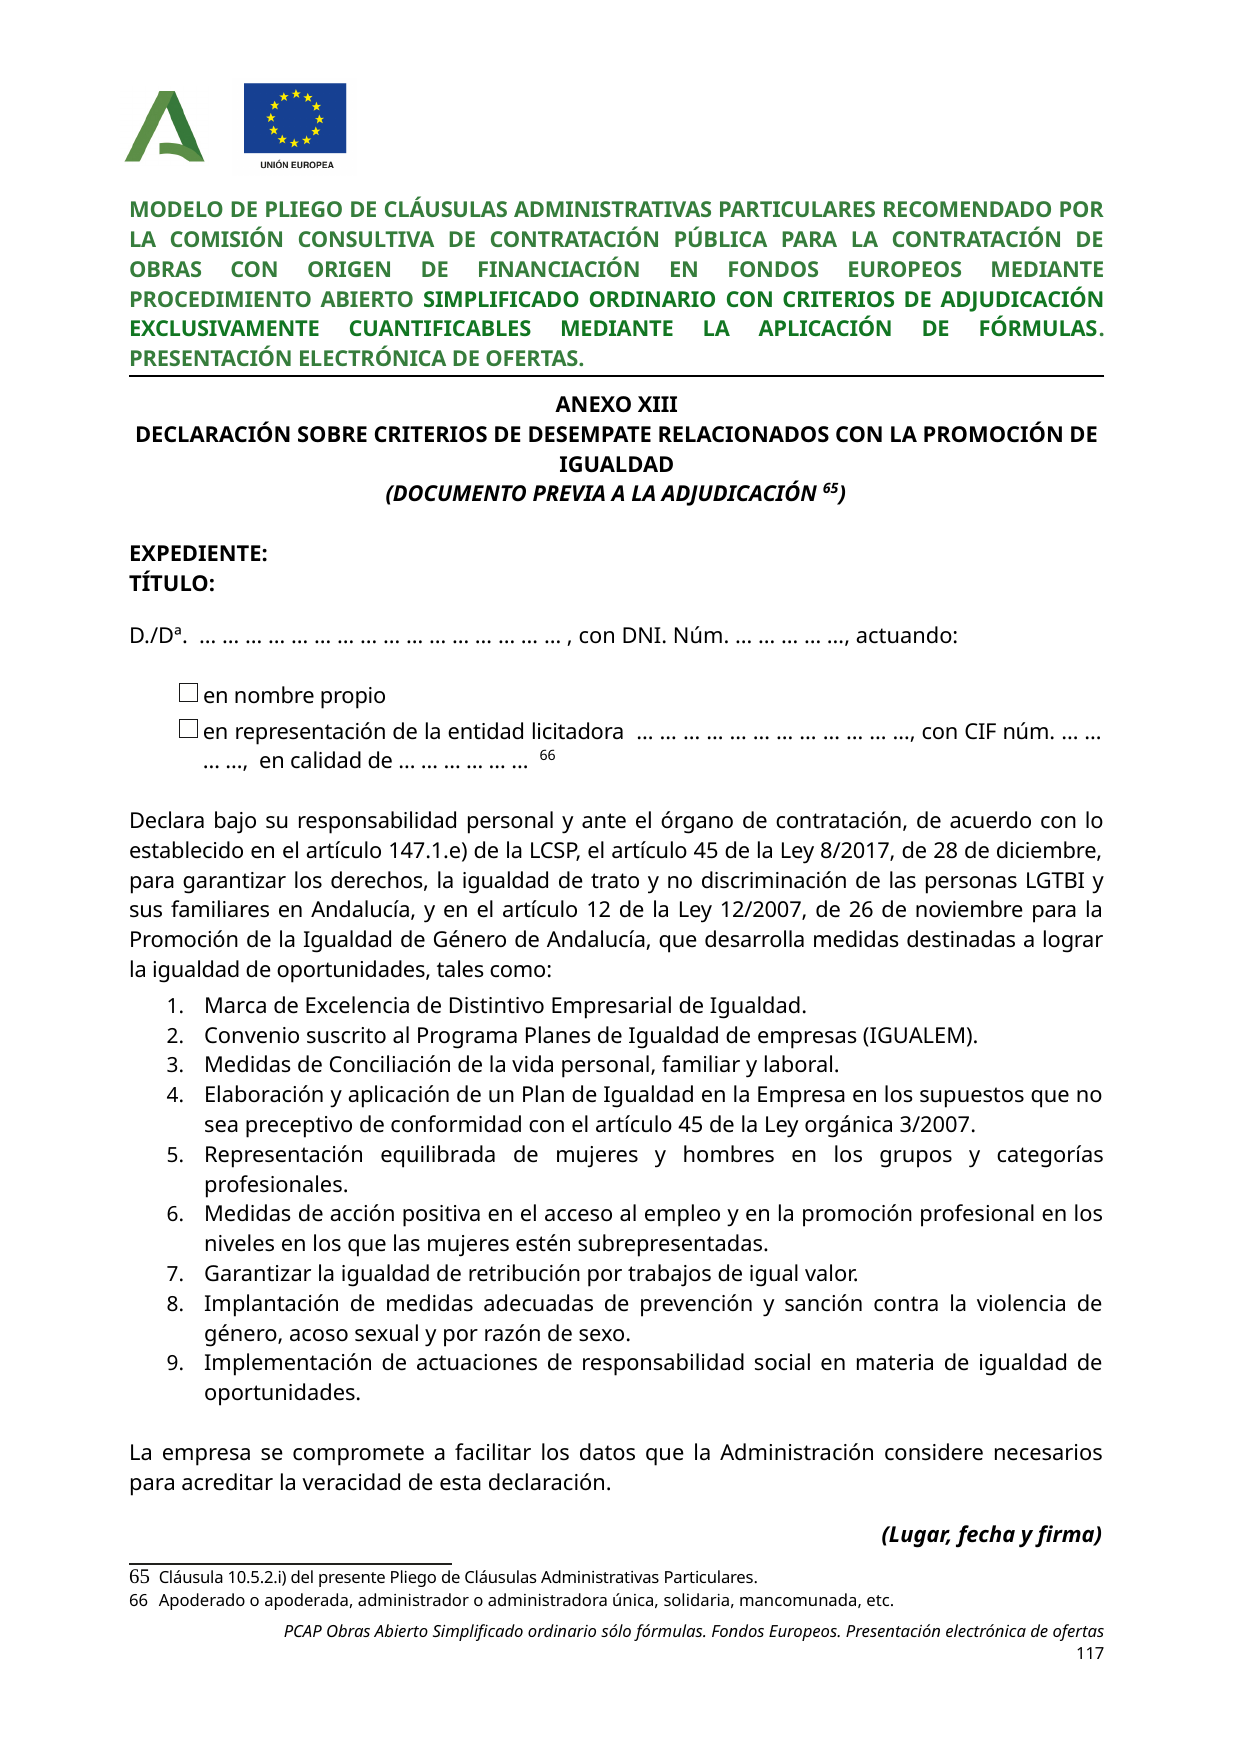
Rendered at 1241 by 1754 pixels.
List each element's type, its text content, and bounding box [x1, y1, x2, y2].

text ANEXO XIII [129, 389, 1104, 419]
list Garantizar la igualdad de retribución por trabajos de igual valor. [166, 1258, 1104, 1288]
text EXPEDIENTE: [129, 538, 1104, 568]
text La empresa se compromete a facilitar los datos que la Administración considere necesarios para acreditar la veracidad de esta declaración. [129, 1437, 1104, 1496]
list Medidas de Conciliación de la vida personal, familiar y laboral. [166, 1049, 1104, 1079]
text en representación de la entidad licitadora … … … … … … … … … … … …, con CIF núm. … … … …, en calidad de … … … … … … [203, 716, 1104, 775]
text en nombre propio [203, 680, 1104, 709]
text Declara bajo su responsabilidad personal y ante el órgano de contratación, de acuerdo con lo establecido en el artículo 147.1.e) de la LCSP, el artículo 45 de la Ley 8/2017, de 28 de diciembre, para garantizar los derechos, la igualdad de trato y no discriminación de las personas LGTBI y sus familiares en Andalucía, y en el artículo 12 de la Ley 12/2007, de 26 de noviembre para la Promoción de la Igualdad de Género de Andalucía, que desarrolla medidas destinadas a lograr la igualdad de oportunidades, tales como: [129, 805, 1104, 984]
text MODELO DE PLIEGO DE CLÁUSULAS ADMINISTRATIVAS PARTICULARES RECOMENDADO POR LA COMISIÓN CONSULTIVA DE CONTRATACIÓN PÚBLICA PARA LA CONTRATACIÓN DE OBRAS CON ORIGEN DE FINANCIACIÓN EN FONDOS EUROPEOS MEDIANTE PROCEDIMIENTO ABIERTO SIMPLIFICADO ORDINARIO CON CRITERIOS DE ADJUDICACIÓN EXCLUSIVAMENTE CUANTIFICABLES MEDIANTE LA APLICACIÓN DE FÓRMULAS. PRESENTACIÓN ELECTRÓNICA DE OFERTAS. [129, 194, 1104, 375]
list Convenio suscrito al Programa Planes de Igualdad de empresas (IGUALEM). [166, 1019, 1104, 1049]
picture [232, 78, 358, 176]
text TÍTULO: [129, 568, 1104, 597]
list Implementación de actuaciones de responsabilidad social en materia de igualdad de oportunidades. [166, 1347, 1104, 1407]
text DECLARACIÓN SOBRE CRITERIOS DE DESEMPATE RELACIONADOS CON LA PROMOCIÓN DE IGUALDAD [129, 419, 1104, 478]
text (DOCUMENTO PREVIA A LA ADJUDICACIÓN ) [129, 478, 1104, 508]
text Cláusula 10.5.2.i) del presente Pliego de Cláusulas Administrativas Particulares. [129, 1564, 1104, 1588]
list Implantación de medidas adecuadas de prevención y sanción contra la violencia de género, acoso sexual y por razón de sexo. [166, 1288, 1104, 1347]
text D./Dª. … … … … … … … … … … … … … … … … , con DNI. Núm. … … … … …, actuando: [129, 620, 1104, 650]
text (Lugar, fecha y firma) [129, 1519, 1104, 1549]
text Apoderado o apoderada, administrador o administradora única, solidaria, mancomunada, etc. [129, 1588, 1104, 1611]
picture [120, 86, 209, 166]
list Elaboración y aplicación de un Plan de Igualdad en la Empresa en los supuestos que no sea preceptivo de conformidad con el artículo 45 de la Ley orgánica 3/2007. [166, 1079, 1104, 1139]
list Representación equilibrada de mujeres y hombres en los grupos y categorías profesionales. [166, 1139, 1104, 1198]
list Medidas de acción positiva en el acceso al empleo y en la promoción profesional en los niveles en los que las mujeres estén subrepresentadas. [166, 1198, 1104, 1258]
list Marca de Excelencia de Distintivo Empresarial de Igualdad. [166, 990, 1104, 1019]
